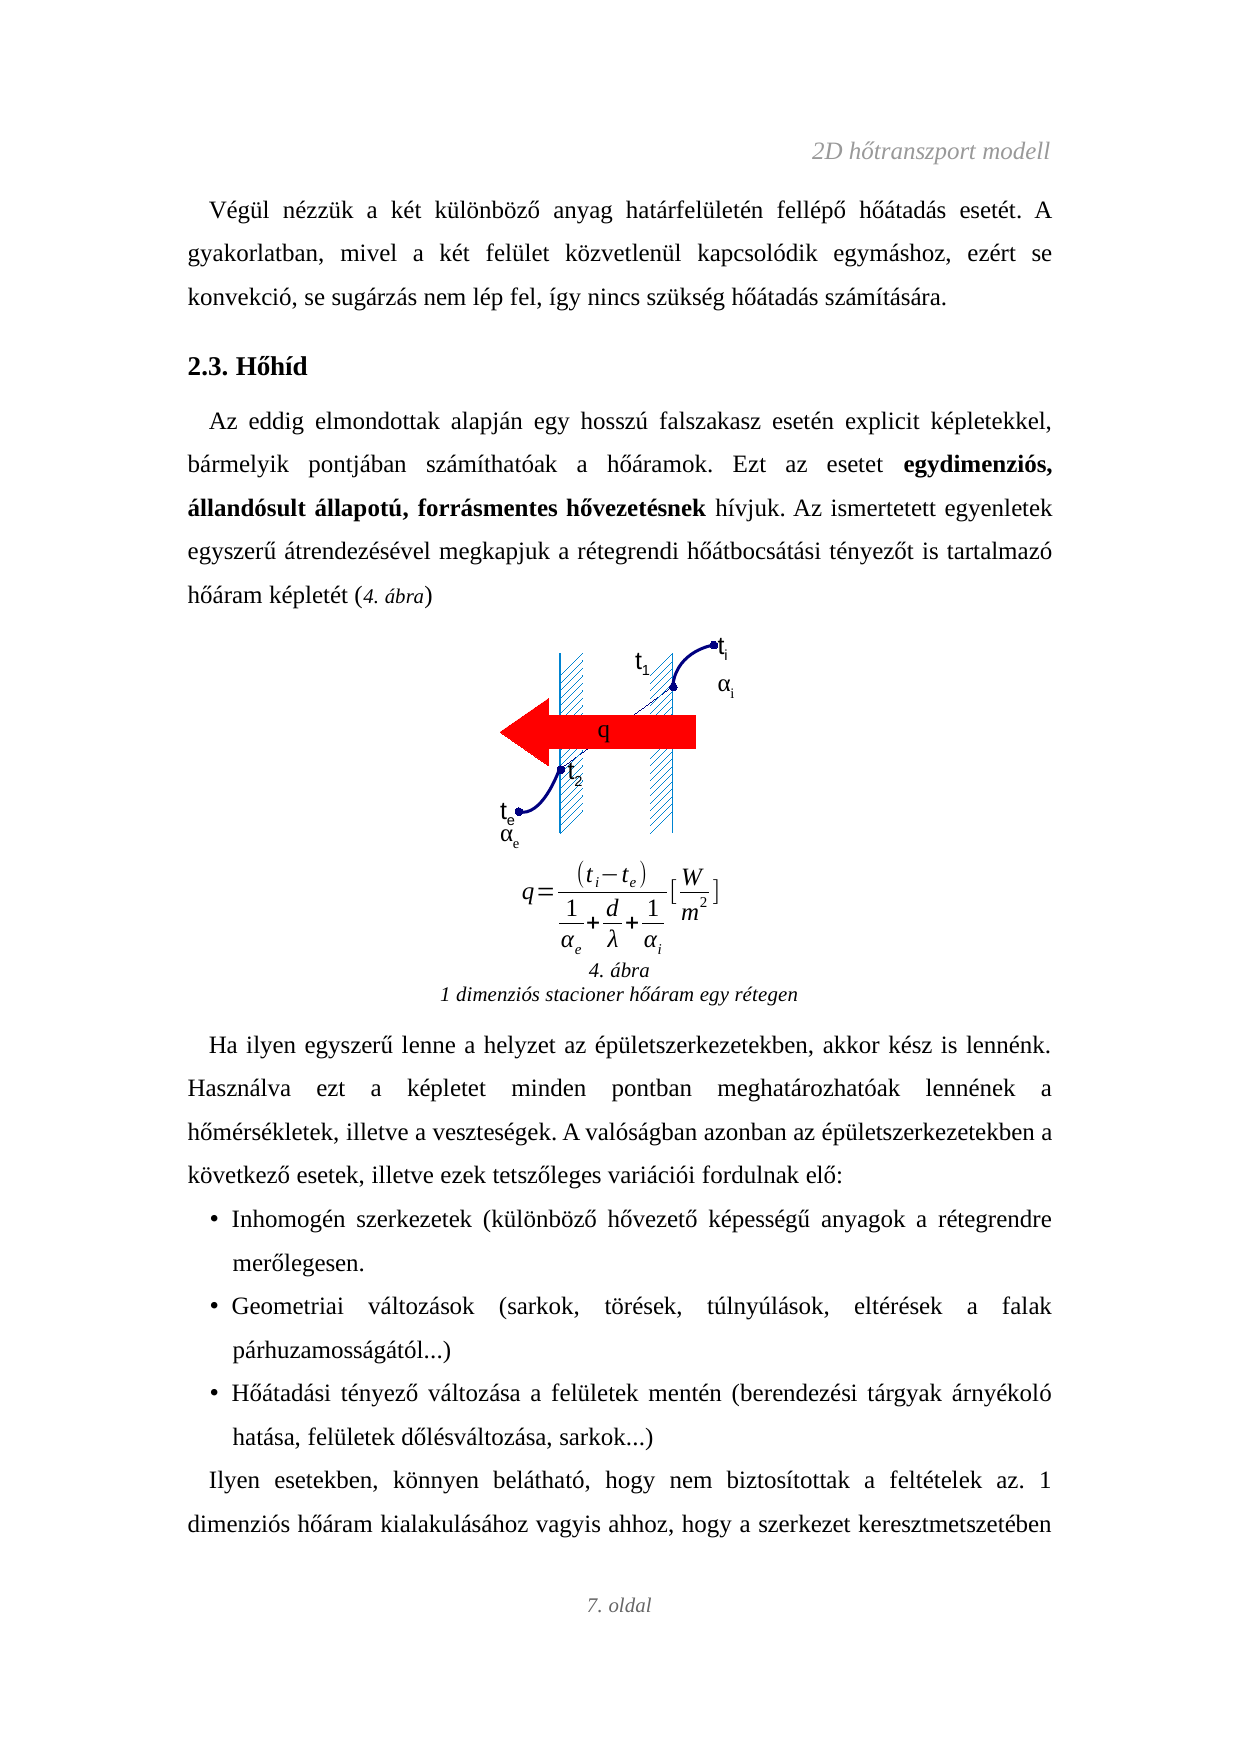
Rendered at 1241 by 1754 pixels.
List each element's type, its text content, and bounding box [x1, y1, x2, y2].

list Geometriai változások (sarkok, törések, túlnyúlások, eltérések a falak párhuzamosságától...) [210, 1291, 1053, 1363]
text Az eddig elmondottak alapján egy hosszú falszakasz esetén explicit képletekkel, bármelyik pontjában számíthatóak a hőáramok. Ezt az esetet egydimenziós, állandósult állapotú, forrásmentes hővezetésnek hívjuk. Az ismertetett egyenletek egyszerű átrendezésével megkapjuk a rétegrendi hőátbocsátási tényezőt is tartalmazó hőáram képletét (4. ábra) [187, 406, 1053, 609]
subtitle Hőhíd [187, 351, 1053, 382]
text Végül nézzük a két különböző anyag határfelületén fellépő hőátadás esetét. A gyakorlatban, mivel a két felület közvetlenül kapcsolódik egymáshoz, ezért se konvekció, se sugárzás nem lép fel, így nincs szükség hőátadás számítására. [187, 194, 1053, 311]
text Ha ilyen egyszerű lenne a helyzet az épületszerkezetekben, akkor kész is lennénk. Használva ezt a képletet minden pontban meghatározhatóak lennének a hőmérsékletek, illetve a veszteségek. A valóságban azonban az épületszerkezetekben a következő esetek, illetve ezek tetszőleges variációi fordulnak elő: [187, 1030, 1053, 1189]
list Hőátadási tényező változása a felületek mentén (berendezési tárgyak árnyékoló hatása, felületek dőlésváltozása, sarkok...) [210, 1378, 1053, 1451]
text 1 dimenziós stacioner hőáram egy rétegen [187, 982, 1053, 1006]
text Ilyen esetekben, könnyen belátható, hogy nem biztosítottak a feltételek az. 1 dimenziós hőáram kialakulásához vagyis ahhoz, hogy a szerkezet keresztmetszetében [187, 1465, 1053, 1538]
list Inhomogén szerkezetek (különböző hővezető képességű anyagok a rétegrendre merőlegesen. [210, 1204, 1053, 1276]
text 4. ábra [187, 957, 1053, 982]
